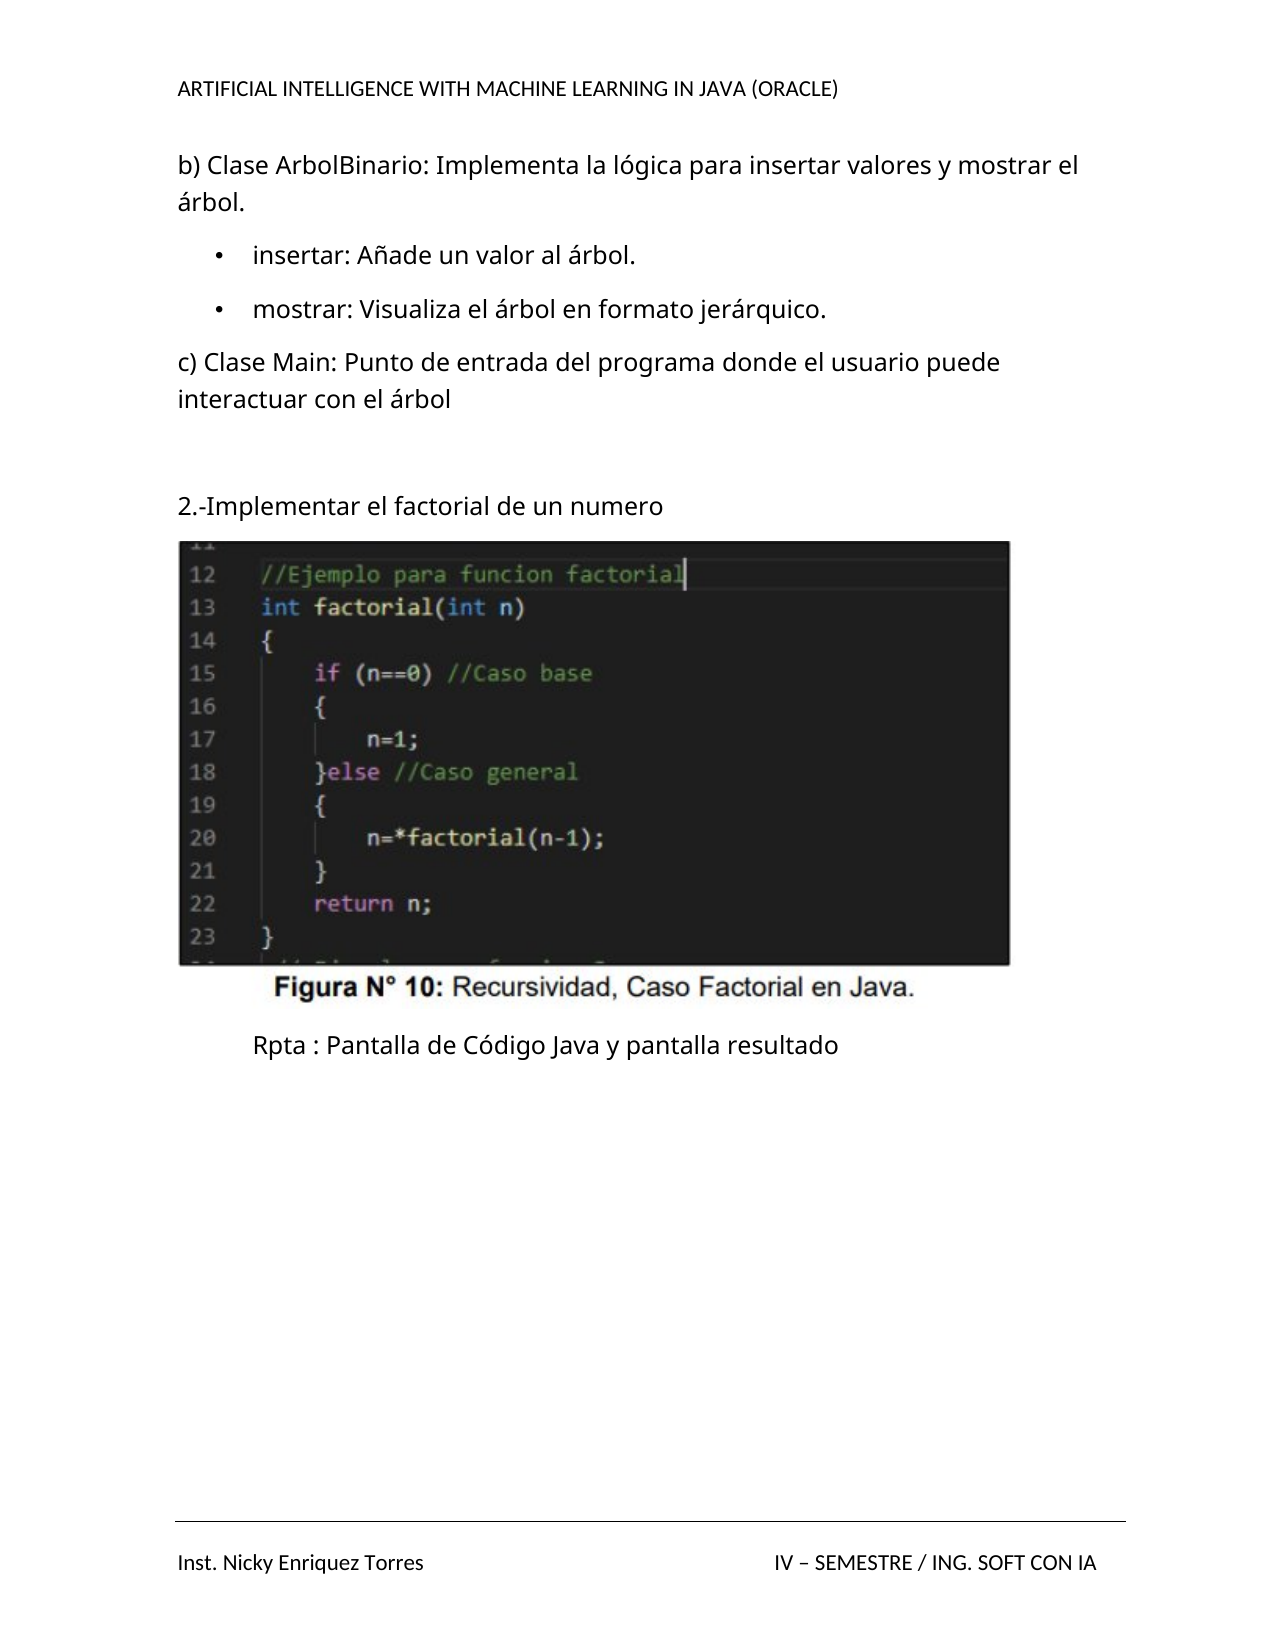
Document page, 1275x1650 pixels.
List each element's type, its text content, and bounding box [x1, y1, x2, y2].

text c) Clase Main: Punto de entrada del programa donde el usuario puede interactuar con el árbol [177, 345, 1122, 416]
list Rpta : Pantalla de Código Java y pantalla resultado [252, 1028, 1122, 1062]
list mostrar: Visualiza el árbol en formato jerárquico. [215, 291, 1122, 325]
list insertar: Añade un valor al árbol. [215, 238, 1122, 272]
text b) Clase ArbolBinario: Implementa la lógica para insertar valores y mostrar el árbol. [177, 148, 1122, 218]
picture [177, 541, 1024, 1009]
text 2.-Implementar el factorial de un numero [177, 488, 1122, 522]
